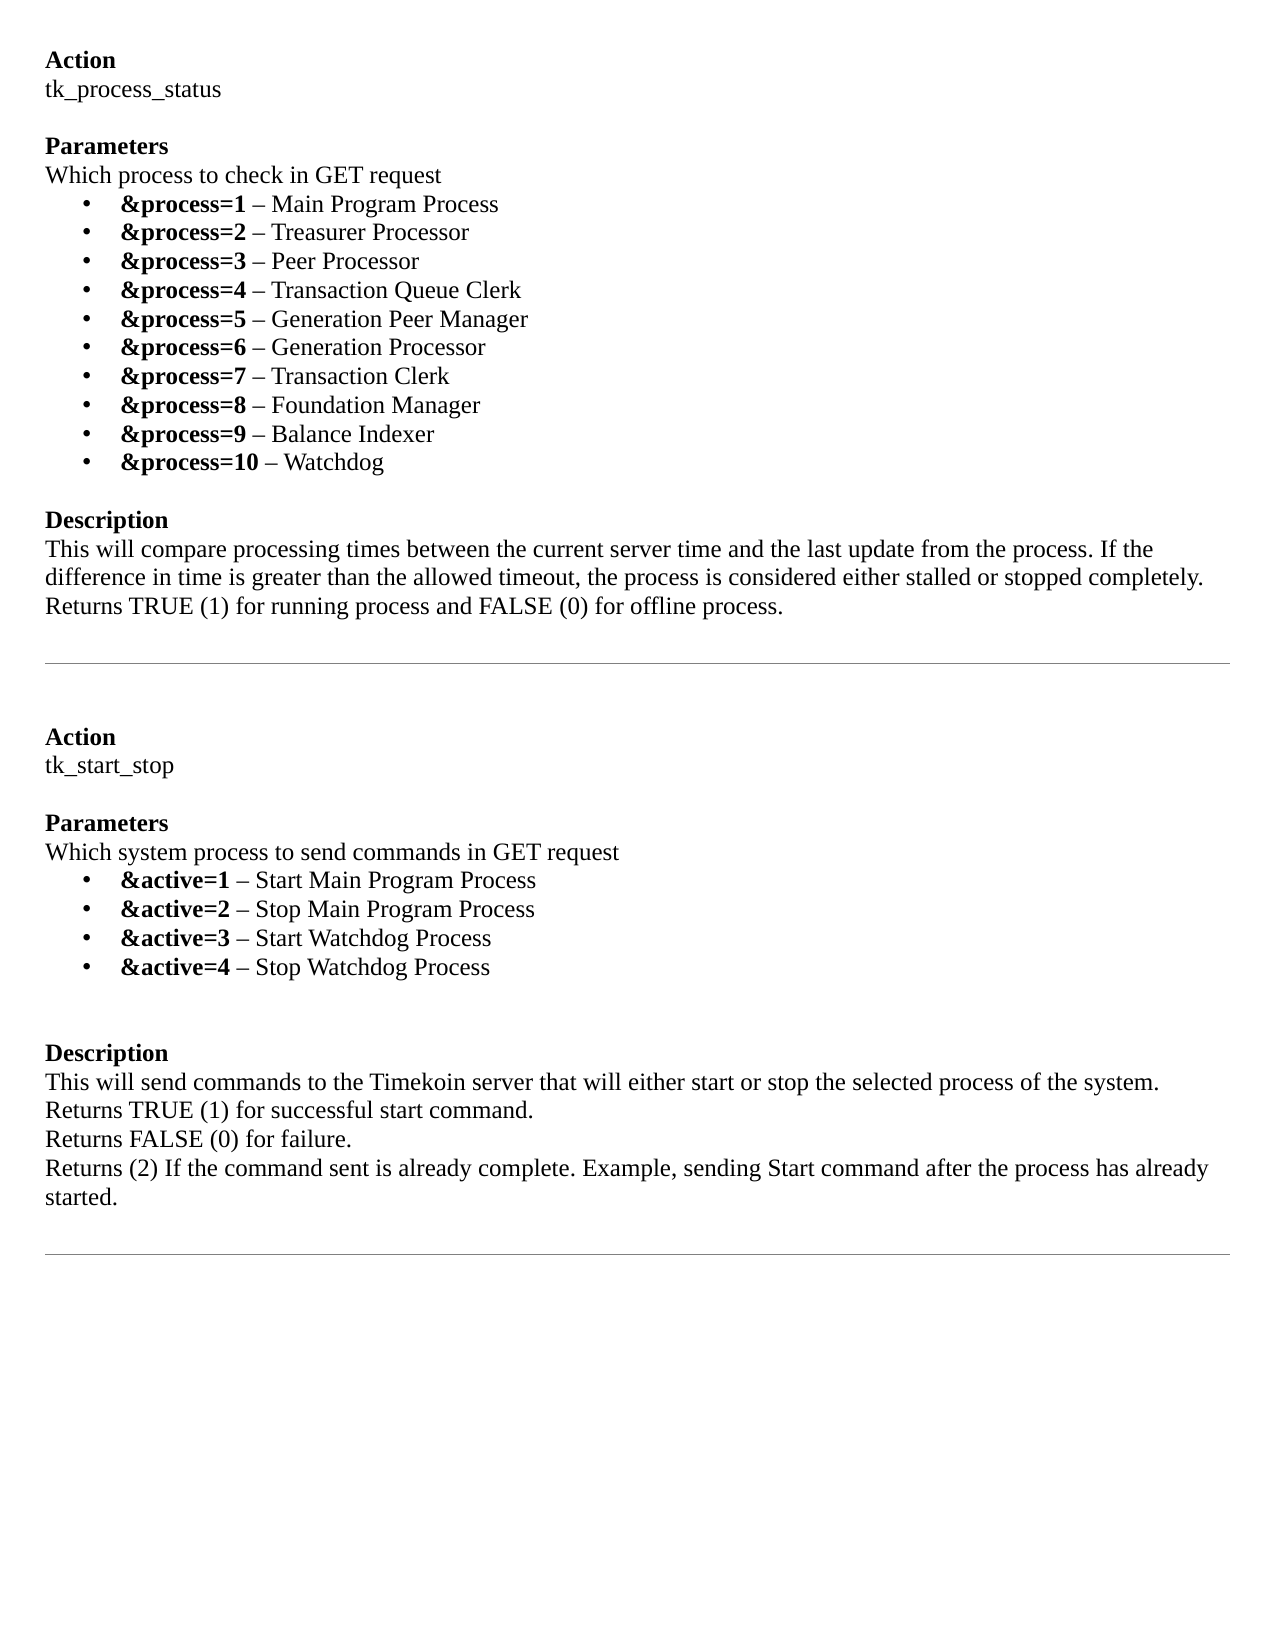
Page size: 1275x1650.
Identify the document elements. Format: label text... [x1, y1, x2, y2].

list &active=4 – Stop Watchdog Process [82, 952, 1230, 981]
text tk_process_status [45, 74, 1230, 102]
list &process=9 – Balance Indexer [82, 419, 1230, 447]
list &process=10 – Watchdog [82, 447, 1230, 476]
text This will send commands to the Timekoin server that will either start or stop the selected process of the system. Returns TRUE (1) for successful start command. Returns FALSE (0) for failure. Returns (2) If the command sent is already complete. Example, sending Start command after the process has already started. [45, 1067, 1230, 1211]
text Description [45, 505, 1230, 534]
list &process=6 – Generation Processor [82, 332, 1230, 361]
list &process=5 – Generation Peer Manager [82, 304, 1230, 332]
text Action [45, 45, 1230, 74]
list &active=1 – Start Main Program Process [82, 866, 1230, 894]
text Which system process to send commands in GET request [45, 837, 1230, 866]
list &process=2 – Treasurer Processor [82, 217, 1230, 246]
list &process=3 – Peer Processor [82, 246, 1230, 275]
list &process=8 – Foundation Manager [82, 390, 1230, 419]
list &active=3 – Start Watchdog Process [82, 923, 1230, 952]
text Parameters [45, 131, 1230, 160]
text Parameters [45, 808, 1230, 837]
text Description [45, 1038, 1230, 1067]
list &active=2 – Stop Main Program Process [82, 894, 1230, 923]
list &process=7 – Transaction Clerk [82, 361, 1230, 390]
list &process=4 – Transaction Queue Clerk [82, 275, 1230, 304]
text Which process to check in GET request [45, 160, 1230, 189]
list &process=1 – Main Program Process [82, 189, 1230, 217]
text Action [45, 722, 1230, 751]
text This will compare processing times between the current server time and the last update from the process. If the difference in time is greater than the allowed timeout, the process is considered either stalled or stopped completely. Returns TRUE (1) for running process and FALSE (0) for offline process. [45, 534, 1230, 620]
text tk_start_stop [45, 751, 1230, 779]
